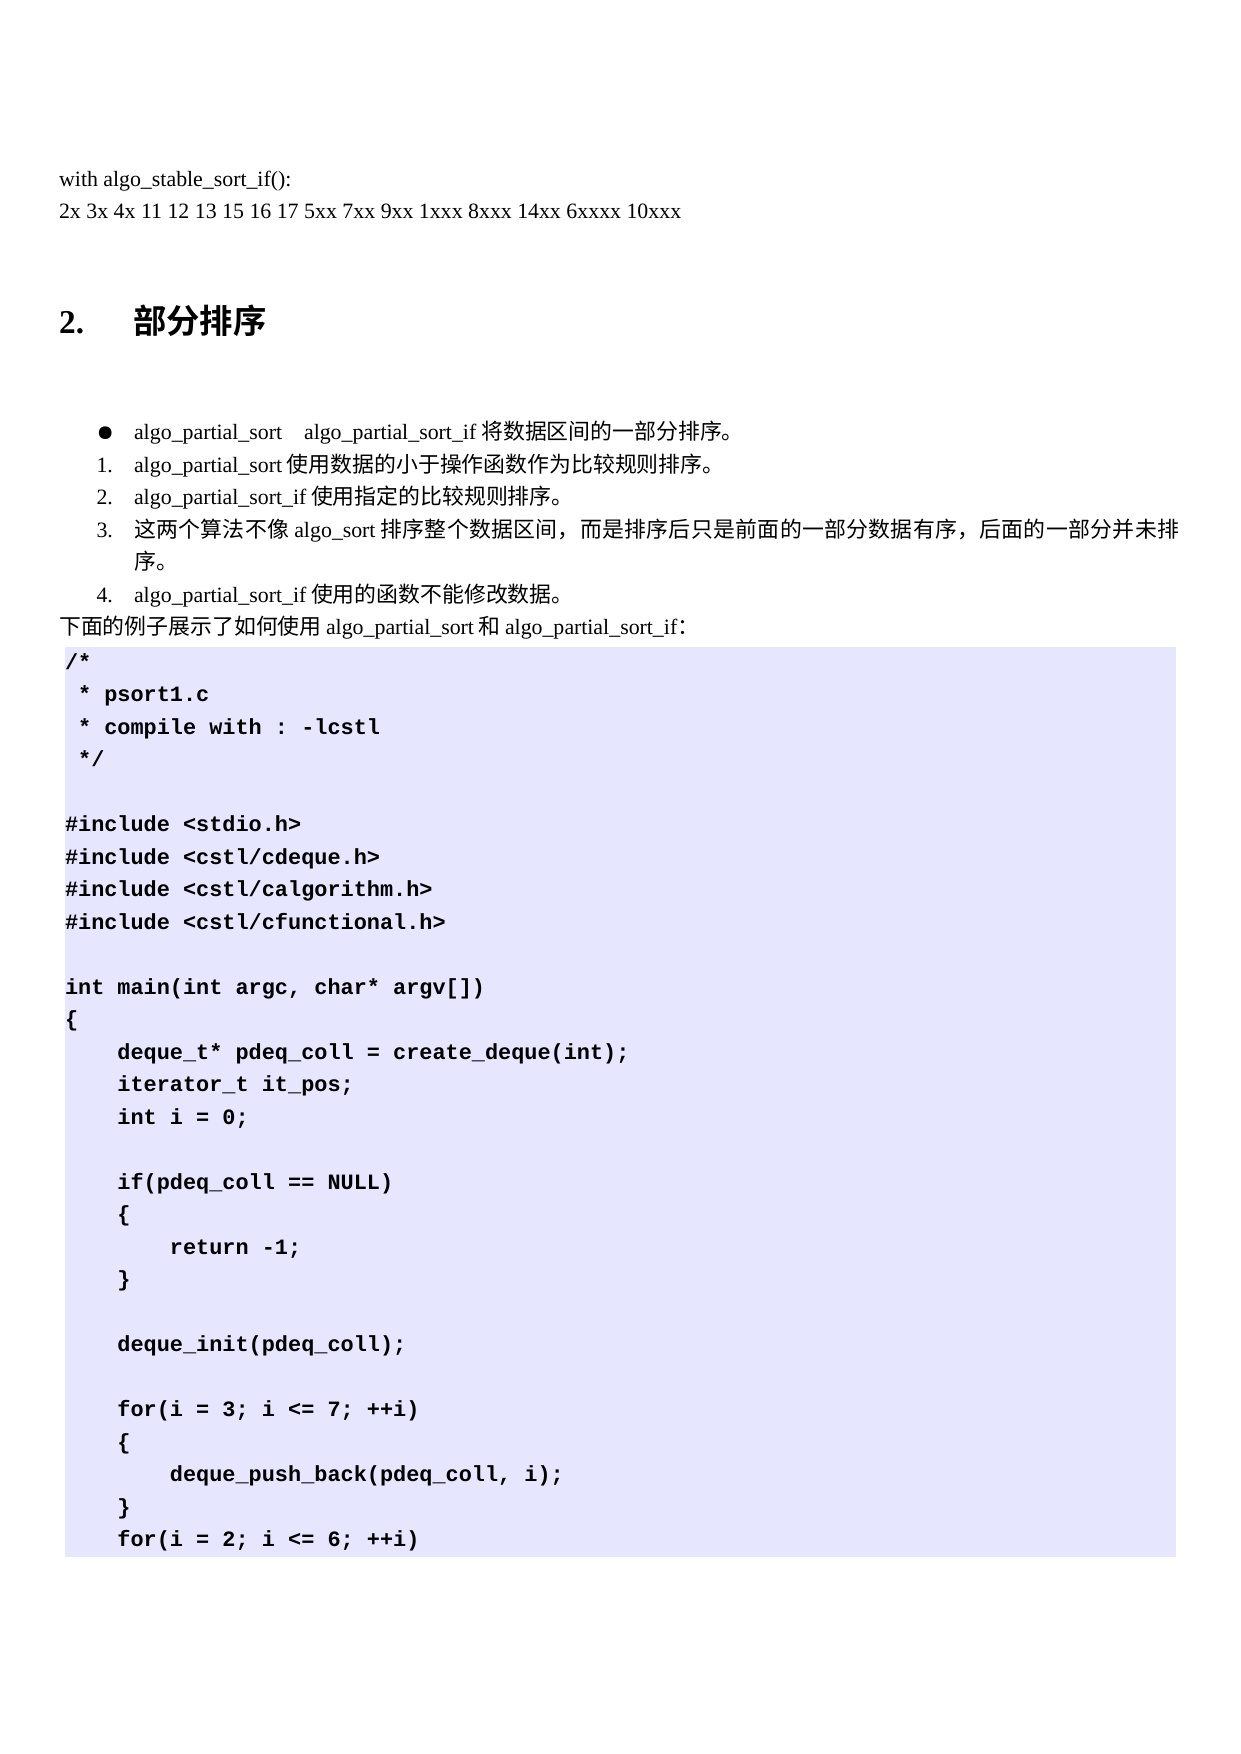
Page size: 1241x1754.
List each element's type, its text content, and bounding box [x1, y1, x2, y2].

table_header /* * psort1.c * compile with : -lcstl */ #include <stdio.h> #include <cstl/cdeque.h> #include <cstl/calgorithm.h> #include <cstl/cfunctional.h> int main(int argc, char* argv[]) { deque_t* pdeq_coll = create_deque(int); iterator_t it_pos; int i = 0; if(pdeq_coll == NULL) { return -1; } deque_init(pdeq_coll); for(i = 3; i <= 7; ++i) { deque_push_back(pdeq_coll, i); } for(i = 2; i <= 6; ++i) [60, 642, 1181, 1563]
text 下面的例子展示了如何使用algo_partial_sort和algo_partial_sort_if： [59, 609, 1181, 641]
list algo_partial_sort algo_partial_sort_if将数据区间的一部分排序。 [96, 414, 1181, 446]
text with algo_stable_sort_if(): [59, 162, 1181, 194]
text 2x 3x 4x 11 12 13 15 16 17 5xx 7xx 9xx 1xxx 8xxx 14xx 6xxxx 10xxx [59, 194, 1181, 227]
list algo_partial_sort_if使用的函数不能修改数据。 [96, 576, 1181, 609]
list algo_partial_sort_if使用指定的比较规则排序。 [96, 479, 1181, 511]
list 这两个算法不像algo_sort排序整个数据区间，而是排序后只是前面的一部分数据有序，后面的一部分并未排序。 [96, 511, 1181, 576]
list algo_partial_sort使用数据的小于操作函数作为比较规则排序。 [96, 446, 1181, 479]
subtitle 部分排序 [59, 286, 1181, 351]
